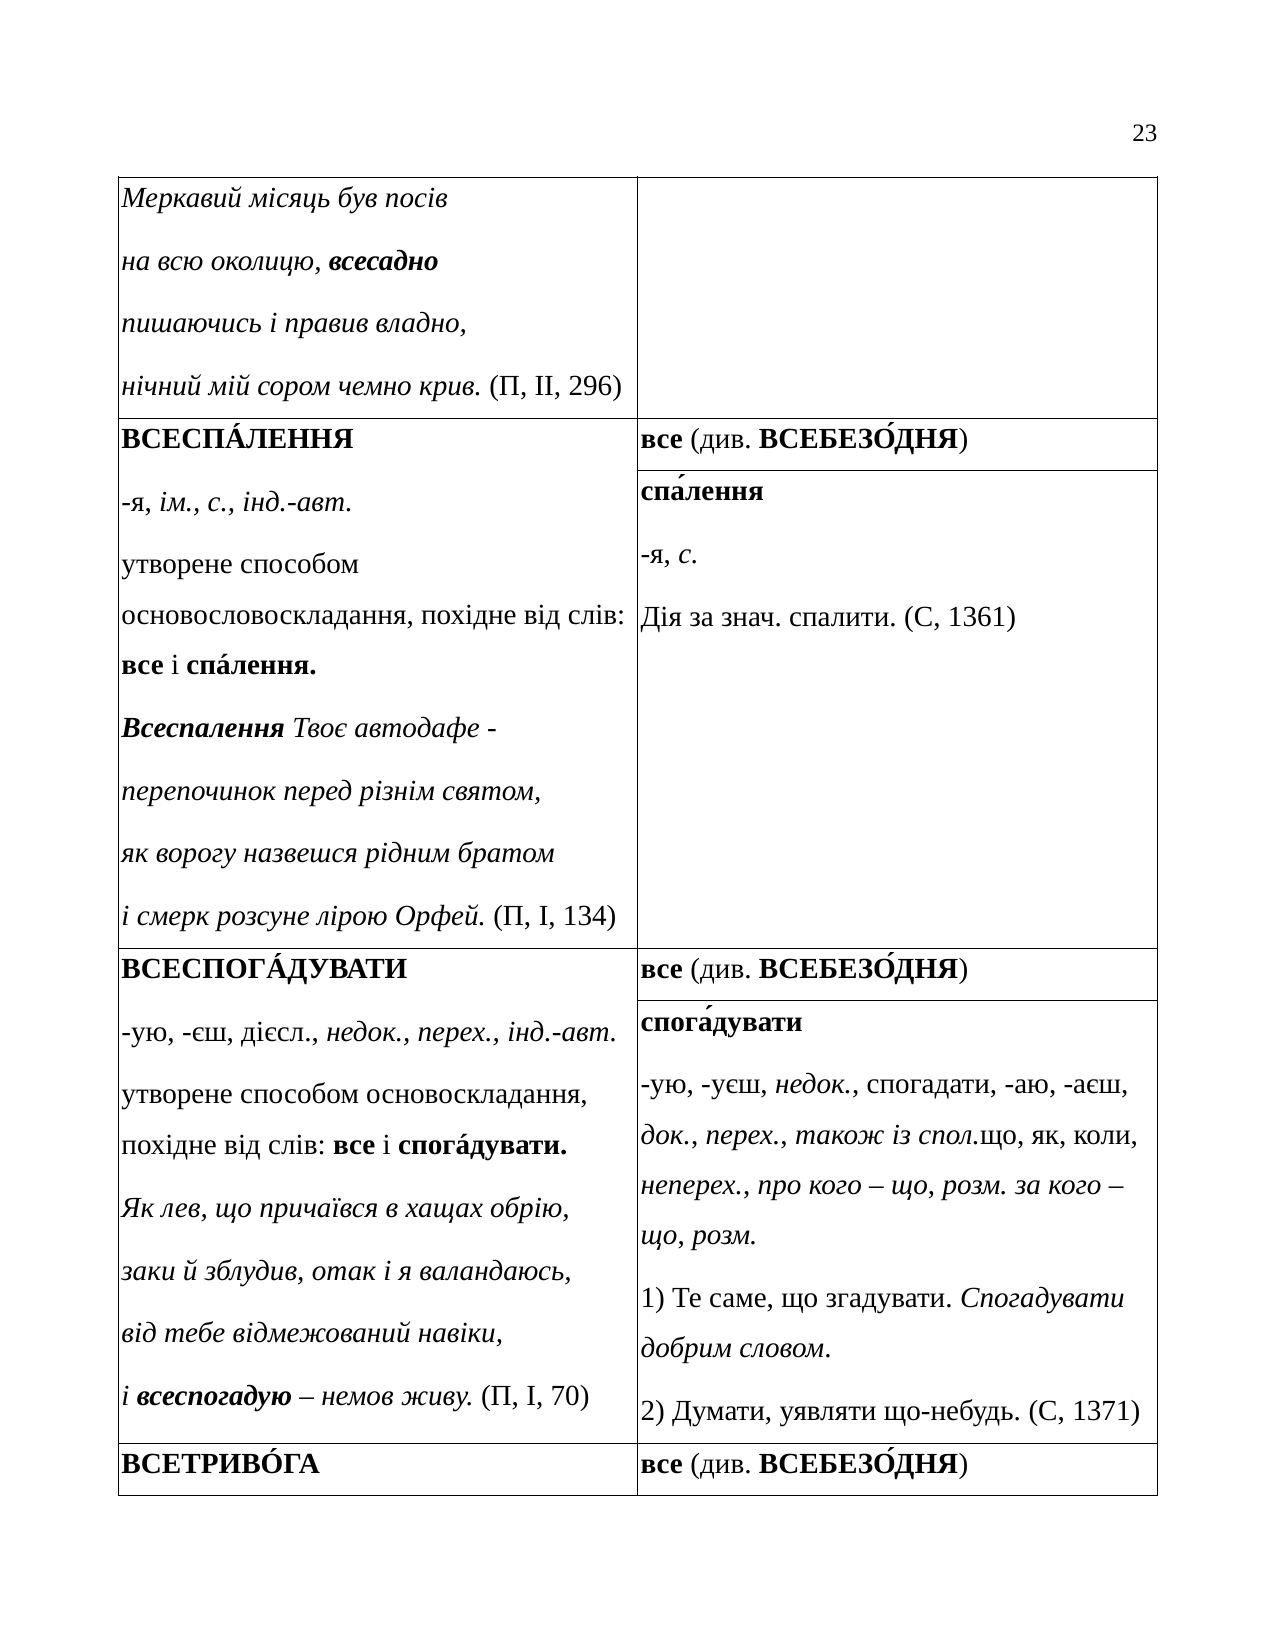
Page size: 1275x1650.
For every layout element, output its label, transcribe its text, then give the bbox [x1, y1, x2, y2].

table_cell все (див. ВСЕБЕЗО́ДНЯ) [638, 1444, 1157, 1495]
table_cell ВСЕТРИВÓГА [119, 1444, 637, 1495]
table_cell все (див. ВСЕБЕЗО́ДНЯ) [638, 949, 1157, 1000]
table_cell спа́лення -я, с. Дія за знач. спалити. (С, 1361) [638, 471, 1157, 947]
table_cell ВСЕСПÁЛЕННЯ -я, ім., с., інд.-авт. утворене способом основословоскладання, похідне від слів: все і спáлення. Всеспалення Твоє автодафе - перепочинок перед різнім святом, як ворогу назвешся рідним братом і смерк розсуне лірою Орфей. (П, І, 134) [119, 419, 637, 947]
table_cell спога́дувати -ую, -уєш, недок., спогадати, -аю, -аєш, док., перех., також із спол.що, як, коли, неперех., про кого – що, розм. за кого – що, розм. 1) Те саме, що згадувати. Спогадувати добрим словом. 2) Думати, уявляти що-небудь. (С, 1371) [638, 1001, 1157, 1442]
table_cell [638, 178, 1157, 417]
table_cell Меркавий місяць був посів на всю околицю, всесадно пишаючись і правив владно, нічний мій сором чемно крив. (П, ІІ, 296) [119, 178, 637, 417]
table_cell все (див. ВСЕБЕЗО́ДНЯ) [638, 419, 1157, 470]
table_cell ВСЕСПОГÁДУВАТИ -ую, -єш, дієсл., недок., перех., інд.-авт. утворене способом основоскладання, похідне від слів: все і спогáдувати. Як лев, що причаївся в хащах обрію, заки й зблудив, отак і я валандаюсь, від тебе відмежований навіки, і всеспогадую – немов живу. (П, І, 70) [119, 949, 637, 1442]
